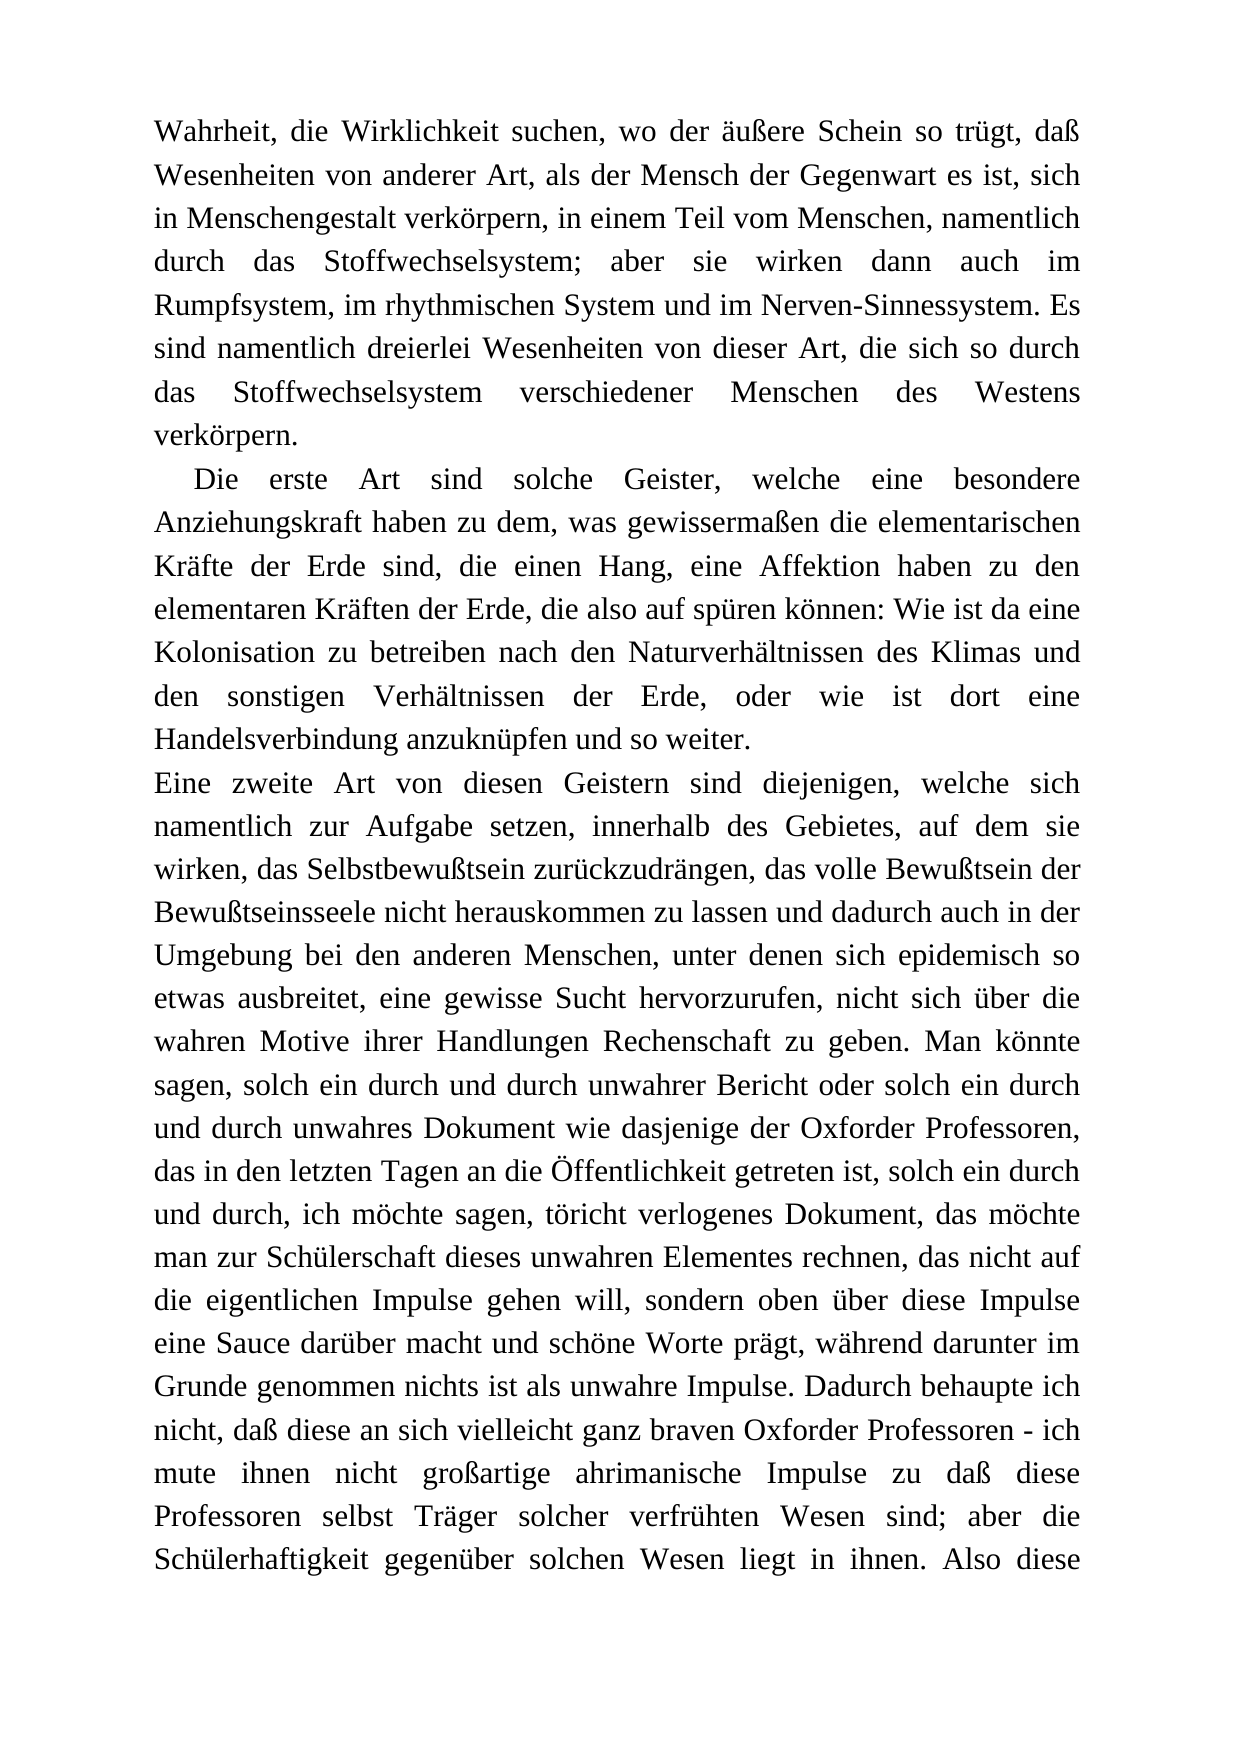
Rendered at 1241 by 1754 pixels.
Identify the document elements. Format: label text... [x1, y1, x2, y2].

text Eine zweite Art von diesen Geistern sind diejenigen, welche sich namentlich zur Aufgabe setzen, innerhalb des Gebietes, auf dem sie wirken, das Selbstbewußtsein zurückzudrängen, das volle Bewußtsein der Bewußtseinsseele nicht herauskommen zu lassen und dadurch auch in der Umgebung bei den anderen Menschen, unter denen sich epidemisch so etwas ausbreitet, eine gewisse Sucht hervorzurufen, nicht sich über die wahren Motive ihrer Handlungen Rechenschaft zu geben. Man könnte sagen, solch ein durch und durch unwahrer Bericht oder solch ein durch und durch unwahres Dokument wie dasjenige der Oxforder Professoren, das in den letzten Tagen an die Öffentlichkeit getreten ist, solch ein durch und durch, ich möchte sagen, töricht verlogenes Dokument, das möchte man zur Schülerschaft dieses unwahren Elementes rechnen, das nicht auf die eigentlichen Impulse gehen will, sondern oben über diese Impulse eine Sauce darüber macht und schöne Worte prägt, während darunter im Grunde genommen nichts ist als unwahre Impulse. Dadurch behaupte ich nicht, daß diese an sich vielleicht ganz braven Oxforder Professoren - ich mute ihnen nicht großartige ahrimanische Impulse zu daß diese Professoren selbst Träger solcher verfrühten Wesen sind; aber die Schülerhaftigkeit gegenüber solchen Wesen liegt in ihnen. Also diese [154, 764, 1081, 1576]
text Die erste Art sind solche Geister, welche eine besondere Anziehungskraft haben zu dem, was gewissermaßen die elementarischen Kräfte der Erde sind, die einen Hang, eine Affektion haben zu den elementaren Kräften der Erde, die also auf spüren können: Wie ist da eine Kolonisation zu betreiben nach den Naturverhältnissen des Klimas und den sonstigen Verhältnissen der Erde, oder wie ist dort eine Handelsverbindung anzuknüpfen und so weiter. [154, 460, 1081, 756]
text Wahrheit, die Wirklichkeit suchen, wo der äußere Schein so trügt, daß Wesenheiten von anderer Art, als der Mensch der Gegenwart es ist, sich in Menschengestalt verkörpern, in einem Teil vom Menschen, namentlich durch das Stoffwechselsystem; aber sie wirken dann auch im Rumpfsystem, im rhythmischen System und im Nerven-Sinnessystem. Es sind namentlich dreierlei Wesenheiten von dieser Art, die sich so durch das Stoffwechselsystem verschiedener Menschen des Westens verkörpern. [154, 112, 1081, 452]
